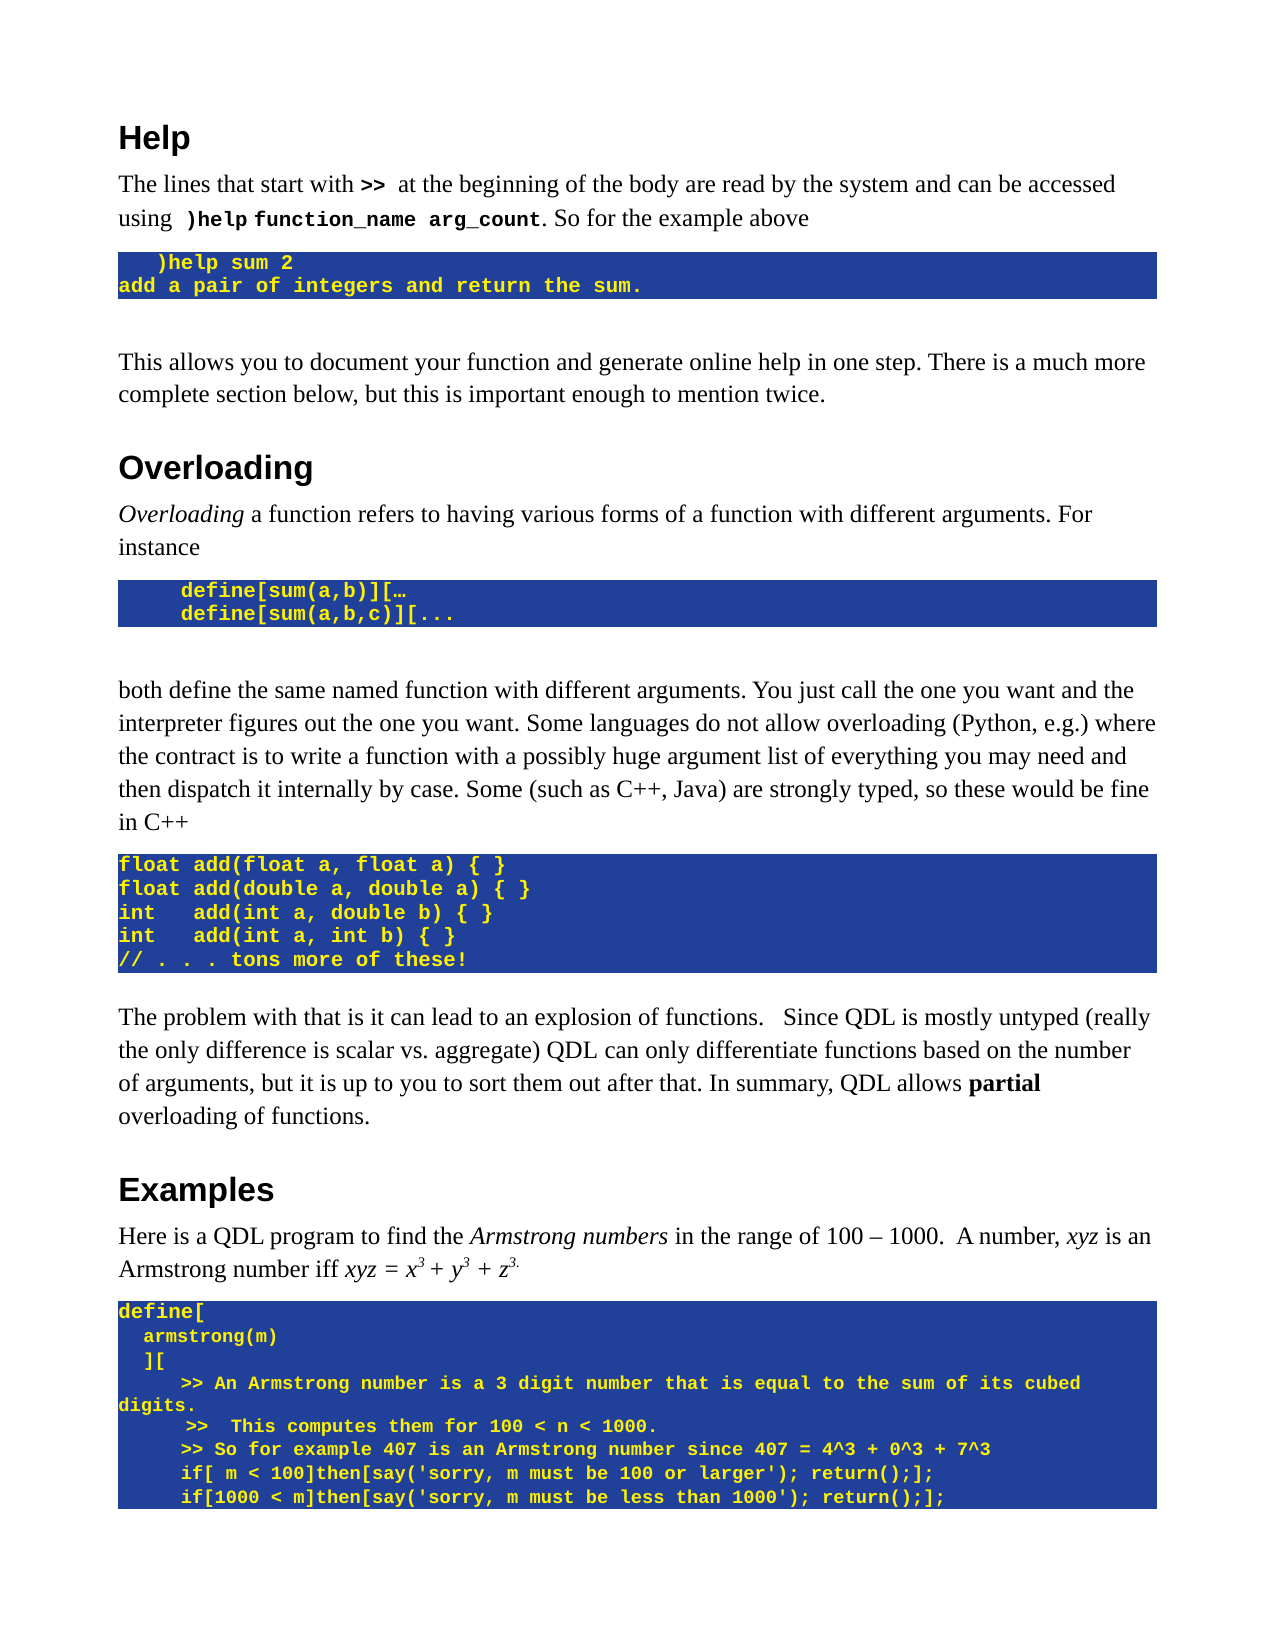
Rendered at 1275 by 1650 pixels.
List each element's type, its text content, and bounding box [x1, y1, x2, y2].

subtitle Examples [118, 1169, 1157, 1208]
text The lines that start with >> at the beginning of the body are read by the system and can be accessed using )help function_name arg_count. So for the example above [118, 169, 1157, 233]
subtitle Help [118, 118, 1157, 157]
text >> This computes them for 100 < n < 1000. [118, 1417, 1157, 1438]
text This allows you to document your function and generate online help in one step. There is a much more complete section below, but this is important enough to mention twice. [118, 347, 1157, 408]
text float add(float a, float a) { } [118, 854, 1157, 878]
text define[sum(a,b,c)][... [118, 603, 1157, 627]
text >> An Armstrong number is a 3 digit number that is equal to the sum of its cubed digits. [118, 1372, 1157, 1417]
text add a pair of integers and return the sum. [118, 275, 1157, 299]
text float add(double a, double a) { } [118, 878, 1157, 902]
subtitle Overloading [118, 448, 1157, 487]
text define[ [118, 1301, 1157, 1325]
text armstrong(m) [118, 1325, 1157, 1349]
text ][ [118, 1349, 1157, 1372]
text The problem with that is it can lead to an explosion of functions. Since QDL is mostly untyped (really the only difference is scalar vs. aggregate) QDL can only differentiate functions based on the number of arguments, but it is up to you to sort them out after that. In summary, QDL allows partial overloading of functions. [118, 1002, 1157, 1130]
text both define the same named function with different arguments. You just call the one you want and the interpreter figures out the one you want. Some languages do not allow overloading (Python, e.g.) where the contract is to write a function with a possibly huge argument list of everything you may need and then dispatch it internally by case. Some (such as C++, Java) are strongly typed, so these would be fine in C++ [118, 675, 1157, 836]
text if[1000 < m]then[say('sorry, m must be less than 1000'); return();]; [118, 1486, 1157, 1509]
text Here is a QDL program to find the Armstrong numbers in the range of 100 – 1000. A number, xyz is an Armstrong number iff xyz = x3 + y3 + z3. [118, 1221, 1157, 1282]
text >> So for example 407 is an Armstrong number since 407 = 4^3 + 0^3 + 7^3 [118, 1438, 1157, 1462]
text int add(int a, double b) { } int add(int a, int b) { } // . . . tons more of these! [118, 902, 1157, 973]
text Overloading a function refers to having various forms of a function with different arguments. For instance [118, 499, 1157, 561]
text )help sum 2 [118, 252, 1157, 275]
text define[sum(a,b)][… [118, 580, 1157, 603]
text if[ m < 100]then[say('sorry, m must be 100 or larger'); return();]; [118, 1462, 1157, 1486]
